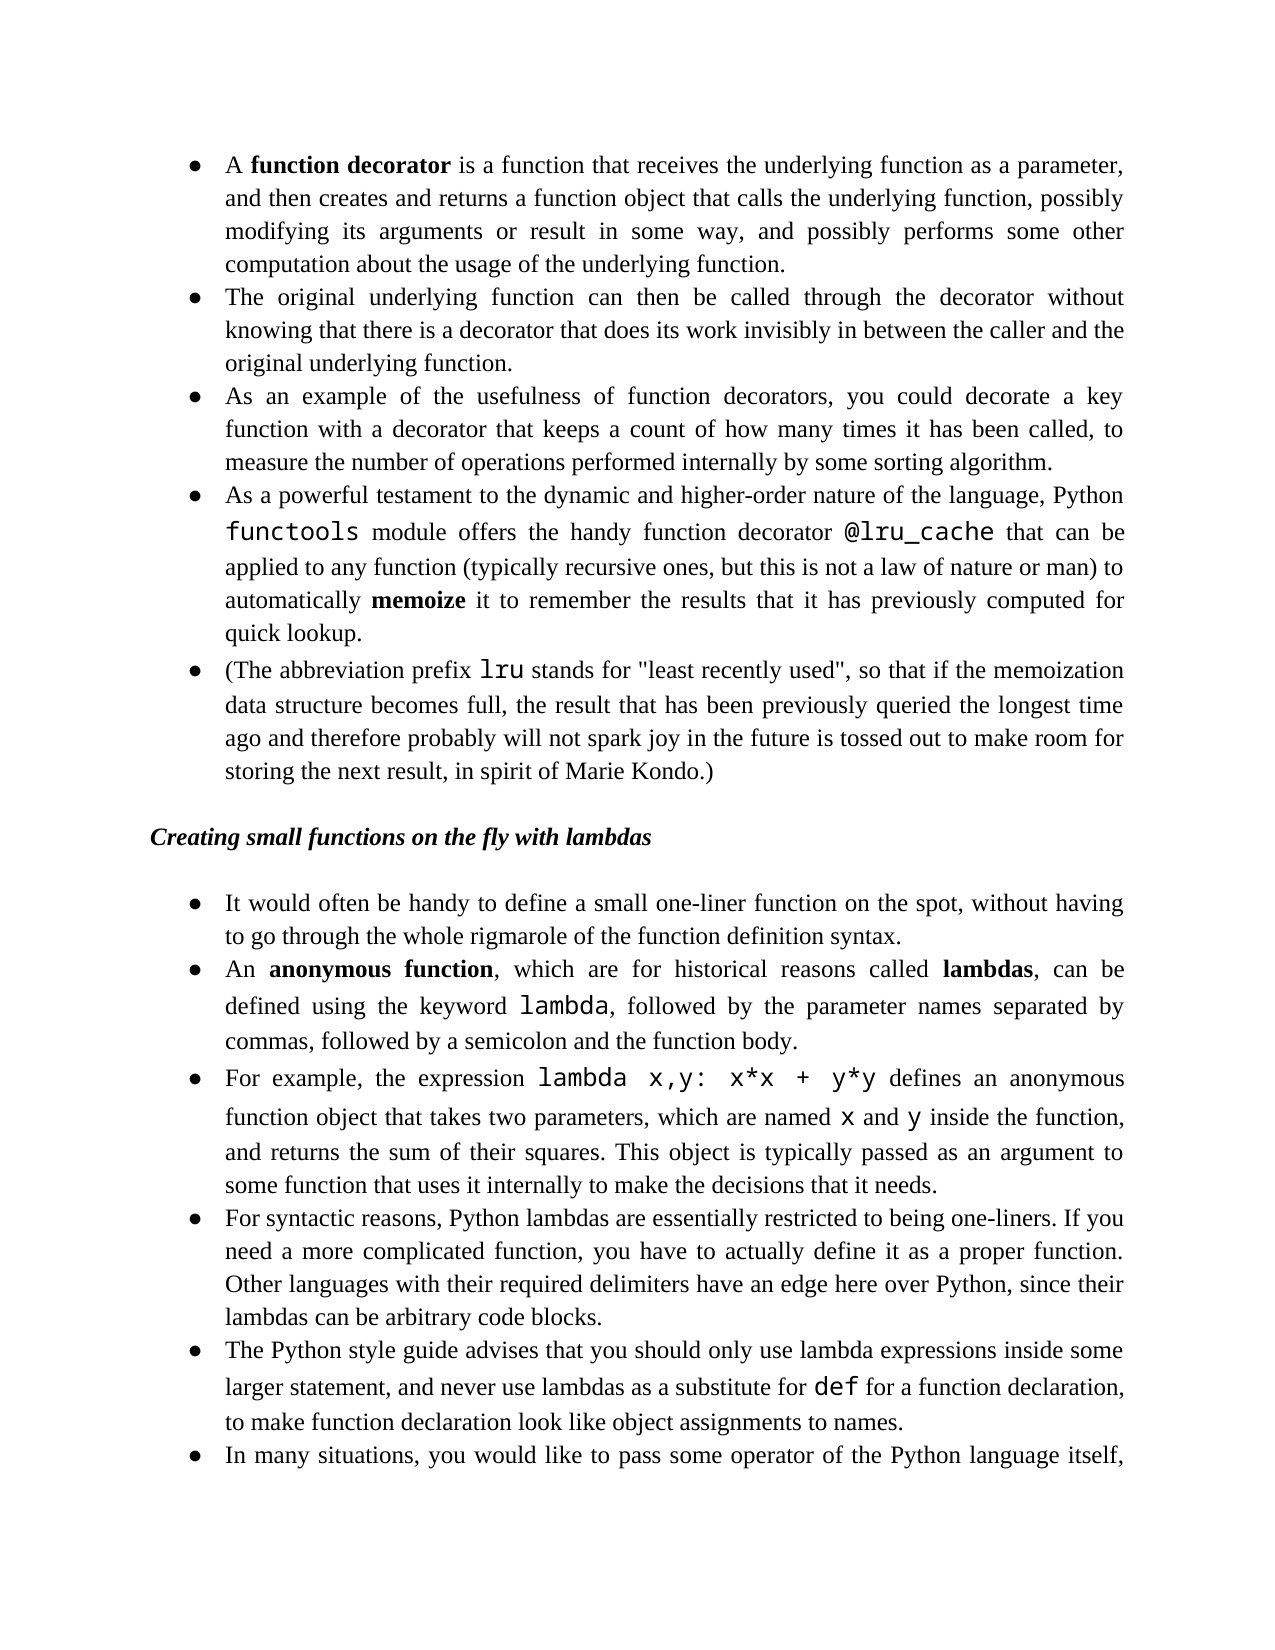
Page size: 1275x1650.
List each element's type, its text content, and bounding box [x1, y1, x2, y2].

list It would often be handy to define a small one-liner function on the spot, without having to go through the whole rigmarole of the function definition syntax. [187, 888, 1125, 950]
list As an example of the usefulness of function decorators, you could decorate a key function with a decorator that keeps a count of how many times it has been called, to measure the number of operations performed internally by some sorting algorithm. [187, 381, 1125, 476]
list As a powerful testament to the dynamic and higher-order nature of the language, Python functools module offers the handy function decorator @lru_cache that can be applied to any function (typically recursive ones, but this is not a law of nature or man) to automatically memoize it to remember the results that it has previously computed for quick lookup. [187, 480, 1125, 647]
list In many situations, you would like to pass some operator of the Python language itself, [187, 1440, 1125, 1469]
list The original underlying function can then be called through the decorator without knowing that there is a decorator that does its work invisibly in between the caller and the original underlying function. [187, 282, 1125, 377]
list The Python style guide advises that you should only use lambda expressions inside some larger statement, and never use lambdas as a substitute for def for a function declaration, to make function declaration look like object assignments to names. [187, 1335, 1125, 1436]
text Creating small functions on the fly with lambdas [150, 822, 1125, 851]
list For example, the expression lambda x,y: x*x + y*y defines an anonymous function object that takes two parameters, which are named x and y inside the function, and returns the sum of their squares. This object is typically passed as an argument to some function that uses it internally to make the decisions that it needs. [187, 1059, 1125, 1198]
list For syntactic reasons, Python lambdas are essentially restricted to being one-liners. If you need a more complicated function, you have to actually define it as a proper function. Other languages with their required delimiters have an edge here over Python, since their lambdas can be arbitrary code blocks. [187, 1203, 1125, 1331]
list A function decorator is a function that receives the underlying function as a parameter, and then creates and returns a function object that calls the underlying function, possibly modifying its arguments or result in some way, and possibly performs some other computation about the usage of the underlying function. [187, 150, 1125, 278]
list (The abbreviation prefix lru stands for "least recently used", so that if the memoization data structure becomes full, the result that has been previously queried the longest time ago and therefore probably will not spark joy in the future is tossed out to make room for storing the next result, in spirit of Marie Kondo.) [187, 651, 1125, 784]
list An anonymous function, which are for historical reasons called lambdas, can be defined using the keyword lambda, followed by the parameter names separated by commas, followed by a semicolon and the function body. [187, 954, 1125, 1055]
